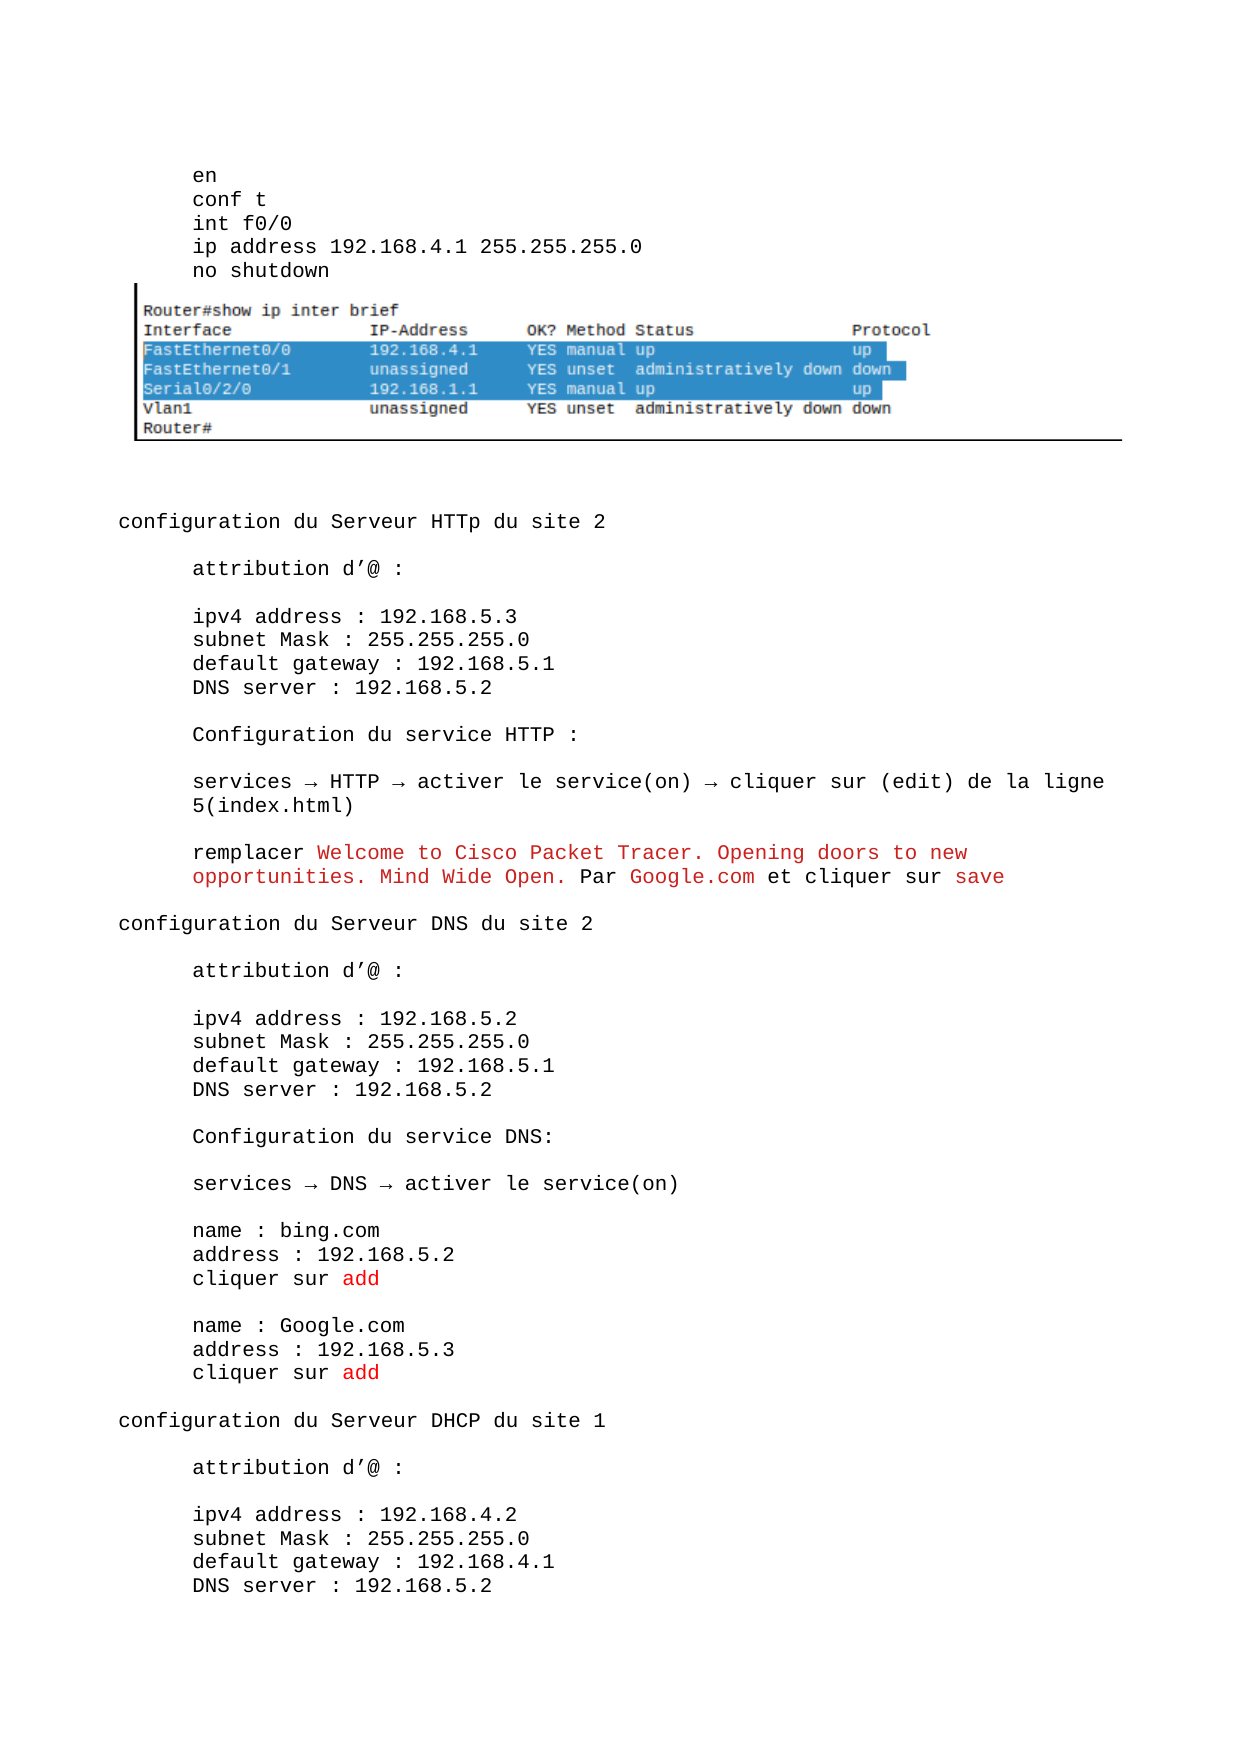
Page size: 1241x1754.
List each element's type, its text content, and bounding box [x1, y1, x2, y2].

text services → DNS → activer le service(on) [118, 1173, 1122, 1197]
text DNS server : 192.168.5.2 [118, 1079, 1122, 1102]
text ipv4 address : 192.168.4.2 [118, 1504, 1122, 1528]
text default gateway : 192.168.5.1 [118, 1055, 1122, 1079]
text subnet Mask : 255.255.255.0 [118, 1031, 1122, 1055]
text int f0/0 [118, 213, 1122, 236]
text DNS server : 192.168.5.2 [118, 677, 1122, 700]
text opportunities. Mind Wide Open. Par Google.com et cliquer sur save [118, 866, 1122, 889]
text remplacer Welcome to Cisco Packet Tracer. Opening doors to new [118, 842, 1122, 866]
text subnet Mask : 255.255.255.0 [118, 1528, 1122, 1552]
text ipv4 address : 192.168.5.2 [118, 1008, 1122, 1031]
text conf t [118, 189, 1122, 213]
text default gateway : 192.168.5.1 [118, 653, 1122, 677]
text attribution d’@ : [118, 1457, 1122, 1481]
text Configuration du service DNS: [118, 1126, 1122, 1149]
text default gateway : 192.168.4.1 [118, 1552, 1122, 1575]
text subnet Mask : 255.255.255.0 [118, 629, 1122, 653]
text configuration du Serveur DHCP du site 1 [118, 1410, 1122, 1433]
text DNS server : 192.168.5.2 [118, 1575, 1122, 1599]
text configuration du Serveur DNS du site 2 [118, 913, 1122, 937]
text configuration du Serveur HTTp du site 2 [118, 511, 1122, 535]
text address : 192.168.5.3 [118, 1339, 1122, 1362]
text name : Google.com [118, 1315, 1122, 1339]
text address : 192.168.5.2 [118, 1244, 1122, 1268]
text attribution d’@ : [118, 960, 1122, 984]
text ipv4 address : 192.168.5.3 [118, 606, 1122, 629]
text cliquer sur add [118, 1268, 1122, 1291]
text no shutdown [118, 260, 1122, 283]
picture [118, 283, 1123, 441]
text name : bing.com [118, 1221, 1122, 1244]
text services → HTTP → activer le service(on) → cliquer sur (edit) de la ligne 5(index.html) [118, 771, 1122, 818]
text Configuration du service HTTP : [118, 724, 1122, 748]
text attribution d’@ : [118, 558, 1122, 582]
text en [118, 165, 1122, 189]
text ip address 192.168.4.1 255.255.255.0 [118, 236, 1122, 260]
text cliquer sur add [118, 1362, 1122, 1386]
